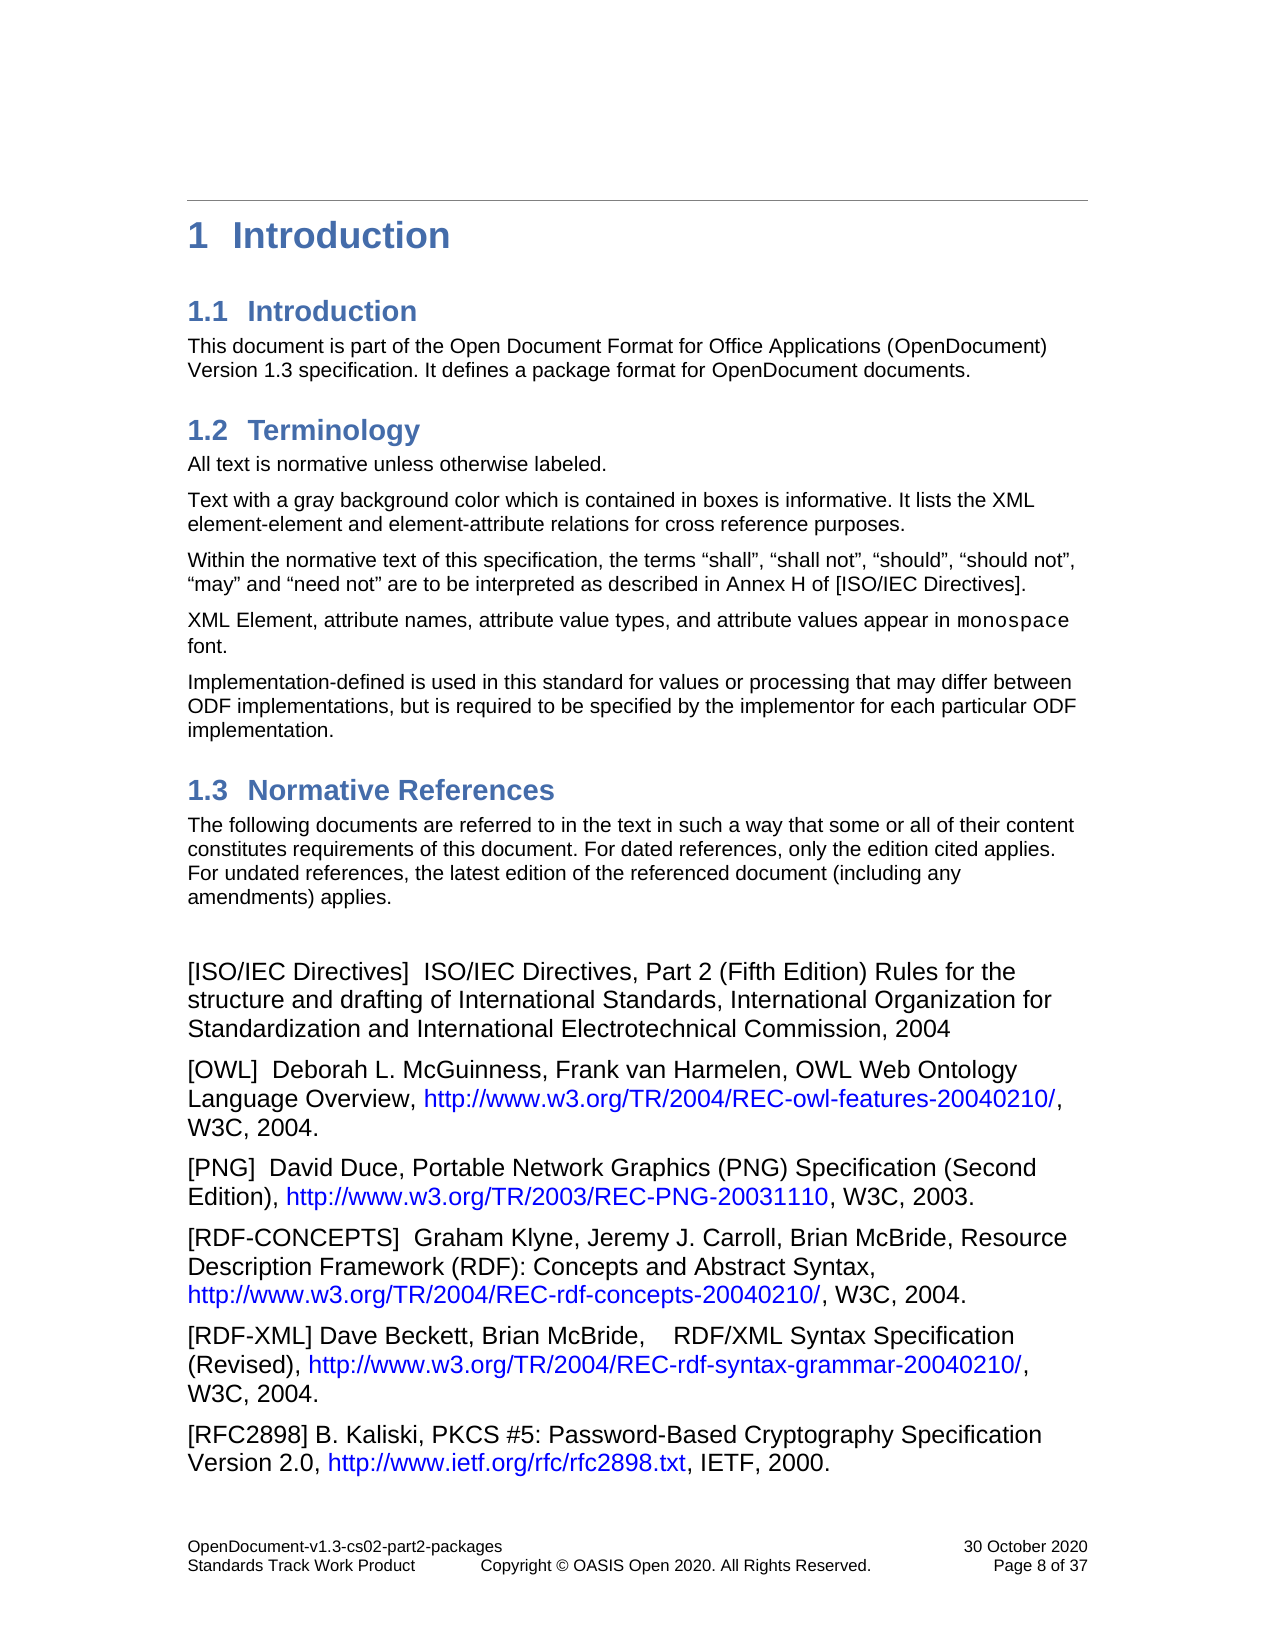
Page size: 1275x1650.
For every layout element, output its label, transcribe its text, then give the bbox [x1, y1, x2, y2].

text XML Element, attribute names, attribute value types, and attribute values appear in monospace font. [187, 608, 1088, 658]
text The following documents are referred to in the text in such a way that some or all of their content constitutes requirements of this document. For dated references, only the edition cited applies. For undated references, the latest edition of the referenced document (including any amendments) applies. [187, 813, 1088, 908]
subtitle Normative References [187, 773, 1088, 807]
text All text is normative unless otherwise labeled. [187, 452, 1088, 476]
text Within the normative text of this specification, the terms “shall”, “shall not”, “should”, “should not”, “may” and “need not” are to be interpreted as described in Annex H of [ISO/IEC Directives]. [187, 548, 1088, 596]
text [RDF-CONCEPTS] Graham Klyne, Jeremy J. Carroll, Brian McBride, Resource Description Framework (RDF): Concepts and Abstract Syntax, http://www.w3.org/TR/2004/REC-rdf-concepts-20040210/, W3C, 2004. [187, 1223, 1088, 1309]
subtitle Introduction [187, 201, 1088, 257]
text [RDF-XML] Dave Beckett, Brian McBride, RDF/XML Syntax Specification (Revised), http://www.w3.org/TR/2004/REC-rdf-syntax-grammar-20040210/, W3C, 2004. [187, 1321, 1088, 1407]
text Text with a gray background color which is contained in boxes is informative. It lists the XML element-element and element-attribute relations for cross reference purposes. [187, 488, 1088, 536]
subtitle Introduction [187, 294, 1088, 328]
text [RFC2898] B. Kaliski, PKCS #5: Password-Based Cryptography Specification Version 2.0, http://www.ietf.org/rfc/rfc2898.txt, IETF, 2000. [187, 1419, 1088, 1477]
text [ISO/IEC Directives] ISO/IEC Directives, Part 2 (Fifth Edition) Rules for the structure and drafting of International Standards, International Organization for Standardization and International Electrotechnical Commission, 2004 [187, 957, 1088, 1043]
text [PNG] David Duce, Portable Network Graphics (PNG) Specification (Second Edition), http://www.w3.org/TR/2003/REC-PNG-20031110, W3C, 2003. [187, 1153, 1088, 1211]
text Implementation-defined is used in this standard for values or processing that may differ between ODF implementations, but is required to be specified by the implementor for each particular ODF implementation. [187, 670, 1088, 742]
text This document is part of the Open Document Format for Office Applications (OpenDocument) Version 1.3 specification. It defines a package format for OpenDocument documents. [187, 334, 1088, 382]
subtitle Terminology [187, 413, 1088, 446]
text [OWL] Deborah L. McGuinness, Frank van Harmelen, OWL Web Ontology Language Overview, http://www.w3.org/TR/2004/REC-owl-features-20040210/, W3C, 2004. [187, 1055, 1088, 1141]
